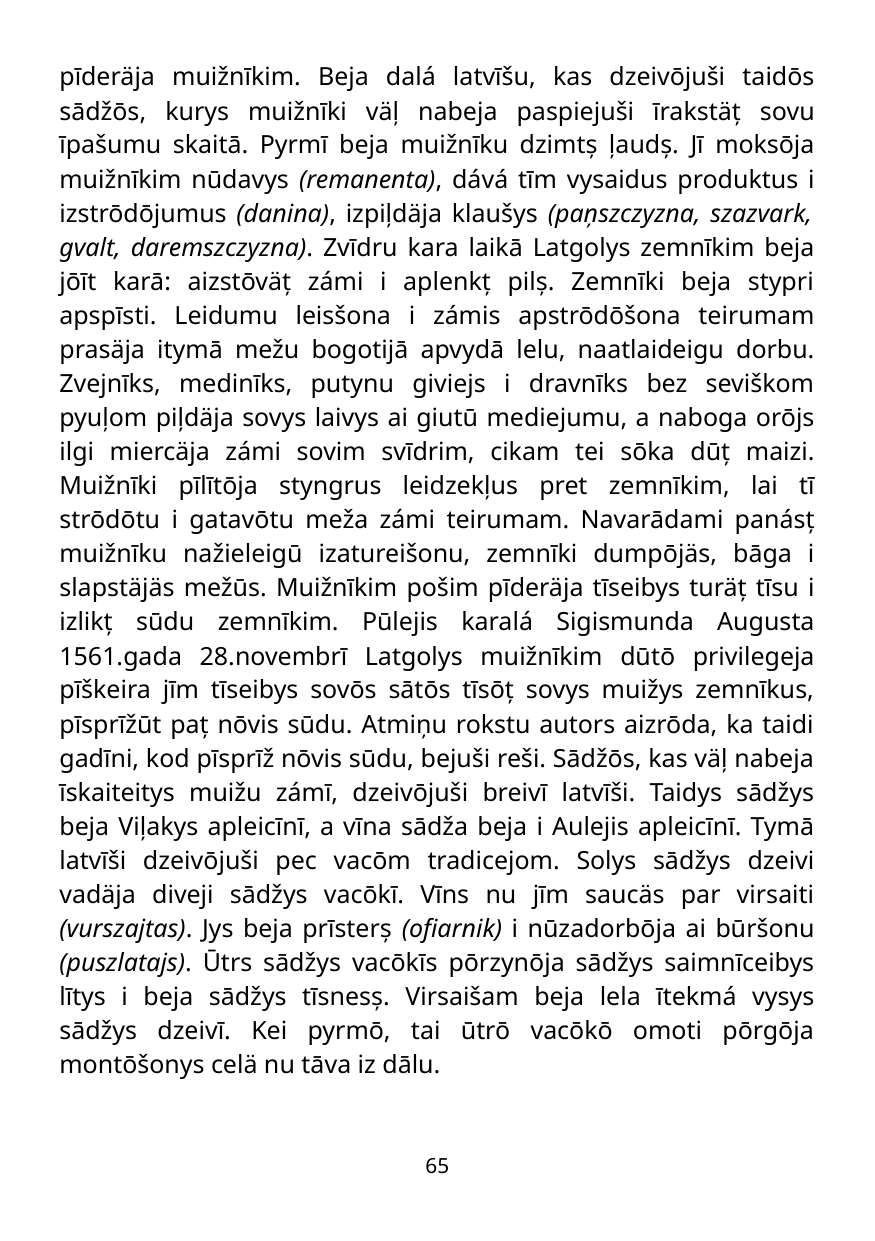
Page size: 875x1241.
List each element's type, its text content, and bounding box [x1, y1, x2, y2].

text pīderäja muižnīkim. Beja dalá latvīšu, kas dzeivōjuši taidōs sādžōs, kurys muižnīki väļ nabeja paspiejuši īrakstäț sovu īpašumu skaitā. Pyrmī beja muižnīku dzimtș ļaudș. Jī moksōja muižnīkim nūdavys (remanenta), dává tīm vysaidus produktus i izstrōdōjumus (danina), izpiļdäja klaušys (paņszczyzna, szazvark, gvalt, daremszczyzna). Zvīdru kara laikā Latgolys zemnīkim beja jōīt karā: aizstōväț zámi i aplenkț pilș. Zemnīki beja stypri apspīsti. Leidumu leisšona i zámis apstrōdōšona teirumam prasäja itymā mežu bogotijā apvydā lelu, naatlaideigu dorbu. Zvejnīks, medinīks, putynu giviejs i dravnīks bez seviškom pyuļom piļdäja sovys laivys ai giutū mediejumu, a naboga orōjs ilgi miercäja zámi sovim svīdrim, cikam tei sōka dūț maizi. Muižnīki pīlītōja styngrus leidzekļus pret zemnīkim, lai tī strōdōtu i gatavōtu meža zámi teirumam. Navarādami panásț muižnīku nažieleigū izatureišonu, zemnīki dumpōjäs, bāga i slapstäjäs mežūs. Muižnīkim pošim pīderäja tīseibys turäț tīsu i izlikț sūdu zemnīkim. Pūlejis karalá Sigismunda Augusta 1561.gada 28.novembrī Latgolys muižnīkim dūtō privilegeja pīškeira jīm tīseibys sovōs sātōs tīsōț sovys muižys zemnīkus, pīsprīžūt paț nōvis sūdu. Atmiņu rokstu autors aizrōda, ka taidi gadīni, kod pīsprīž nōvis sūdu, bejuši reši. Sādžōs, kas väļ nabeja īskaiteitys muižu zámī, dzeivōjuši breivī latvīši. Taidys sādžys beja Viļakys apleicīnī, a vīna sādža beja i Aulejis apleicīnī. Tymā latvīši dzeivōjuši pec vacōm tradicejom. Solys sādžys dzeivi vadäja diveji sādžys vacōkī. Vīns nu jīm saucäs par virsaiti (vurszajtas). Jys beja prīsterș (ofiarnik) i nūzadorbōja ai būršonu (puszlatajs). Ūtrs sādžys vacōkīs pōrzynōja sādžys saimnīceibys lītys i beja sādžys tīsnesș. Virsaišam beja lela ītekmá vysys sādžys dzeivī. Kei pyrmō, tai ūtrō vacōkō omoti pōrgōja montōšonys celä nu tāva iz dālu. [59, 59, 815, 1081]
